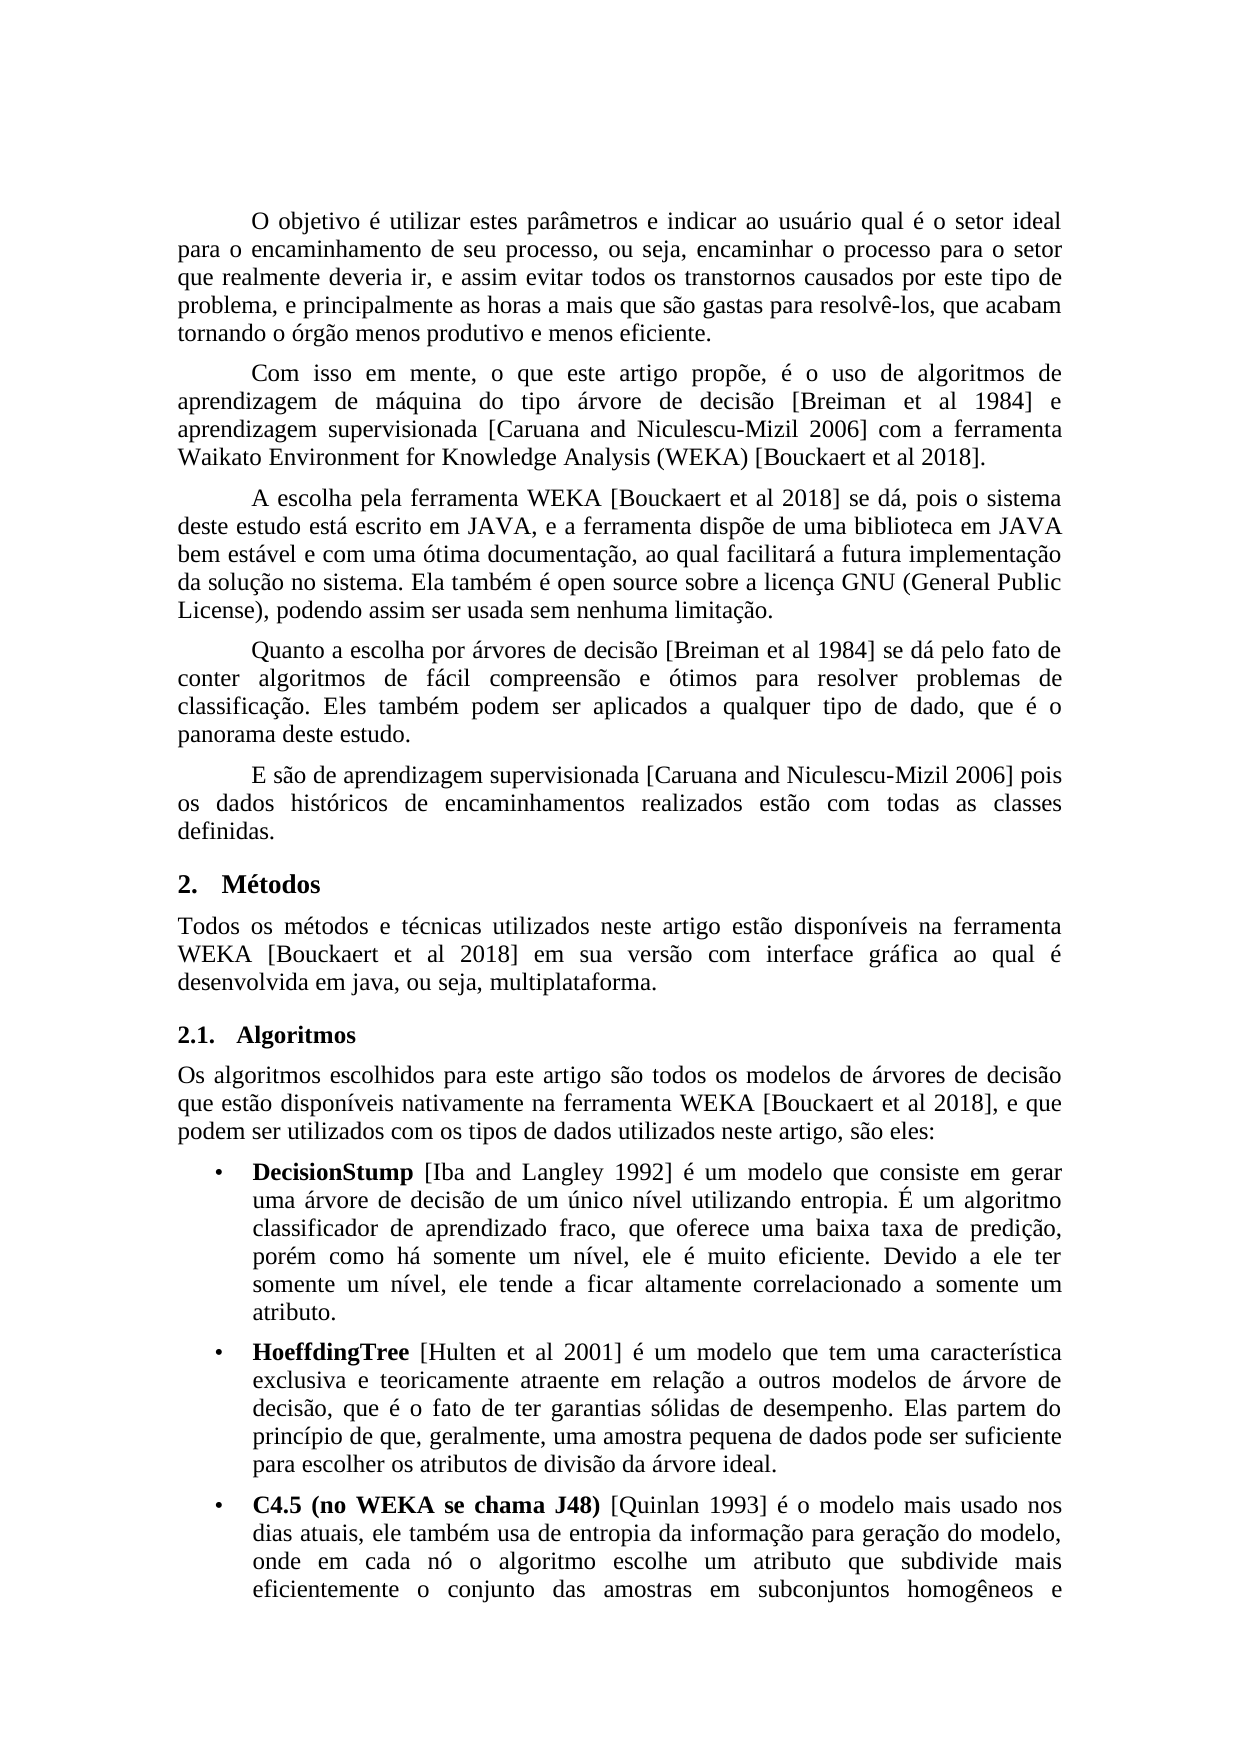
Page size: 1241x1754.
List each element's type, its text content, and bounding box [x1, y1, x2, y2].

list C4.5 (no WEKA se chama J48) [Quinlan 1993] é o modelo mais usado nos dias atuais, ele também usa de entropia da informação para geração do modelo, onde em cada nó o algoritmo escolhe um atributo que subdivide mais eficientemente o conjunto das amostras em subconjuntos homogêneos e [215, 1491, 1063, 1603]
text Os algoritmos escolhidos para este artigo são todos os modelos de árvores de decisão que estão disponíveis nativamente na ferramenta WEKA [Bouckaert et al 2018], e que podem ser utilizados com os tipos de dados utilizados neste artigo, são eles: [177, 1061, 1063, 1145]
text O objetivo é utilizar estes parâmetros e indicar ao usuário qual é o setor ideal para o encaminhamento de seu processo, ou seja, encaminhar o processo para o setor que realmente deveria ir, e assim evitar todos os transtornos causados por este tipo de problema, e principalmente as horas a mais que são gastas para resolvê-los, que acabam tornando o órgão menos produtivo e menos eficiente. [177, 207, 1063, 347]
list DecisionStump [Iba and Langley 1992] é um modelo que consiste em gerar uma árvore de decisão de um único nível utilizando entropia. É um algoritmo classificador de aprendizado fraco, que oferece uma baixa taxa de predição, porém como há somente um nível, ele é muito eficiente. Devido a ele ter somente um nível, ele tende a ficar altamente correlacionado a somente um atributo. [215, 1158, 1063, 1326]
text Quanto a escolha por árvores de decisão [Breiman et al 1984] se dá pelo fato de conter algoritmos de fácil compreensão e ótimos para resolver problemas de classificação. Eles também podem ser aplicados a qualquer tipo de dado, que é o panorama deste estudo. [177, 636, 1063, 748]
text Todos os métodos e técnicas utilizados neste artigo estão disponíveis na ferramenta WEKA [Bouckaert et al 2018] em sua versão com interface gráfica ao qual é desenvolvida em java, ou seja, multiplataforma. [177, 912, 1063, 996]
text Com isso em mente, o que este artigo propõe, é o uso de algoritmos de aprendizagem de máquina do tipo árvore de decisão [Breiman et al 1984] e aprendizagem supervisionada [Caruana and Niculescu-Mizil 2006] com a ferramenta Waikato Environment for Knowledge Analysis (WEKA) [Bouckaert et al 2018]. [177, 359, 1063, 471]
title Algoritmos [177, 1021, 1063, 1049]
text E são de aprendizagem supervisionada [Caruana and Niculescu-Mizil 2006] pois os dados históricos de encaminhamentos realizados estão com todas as classes definidas. [177, 761, 1063, 845]
text A escolha pela ferramenta WEKA [Bouckaert et al 2018] se dá, pois o sistema deste estudo está escrito em JAVA, e a ferramenta dispõe de uma biblioteca em JAVA bem estável e com uma ótima documentação, ao qual facilitará a futura implementação da solução no sistema. Ela também é open source sobre a licença GNU (General Public License), podendo assim ser usada sem nenhuma limitação. [177, 484, 1063, 624]
list HoeffdingTree [Hulten et al 2001] é um modelo que tem uma característica exclusiva e teoricamente atraente em relação a outros modelos de árvore de decisão, que é o fato de ter garantias sólidas de desempenho. Elas partem do princípio de que, geralmente, uma amostra pequena de dados pode ser suficiente para escolher os atributos de divisão da árvore ideal. [215, 1338, 1063, 1478]
title Métodos [177, 869, 1063, 899]
